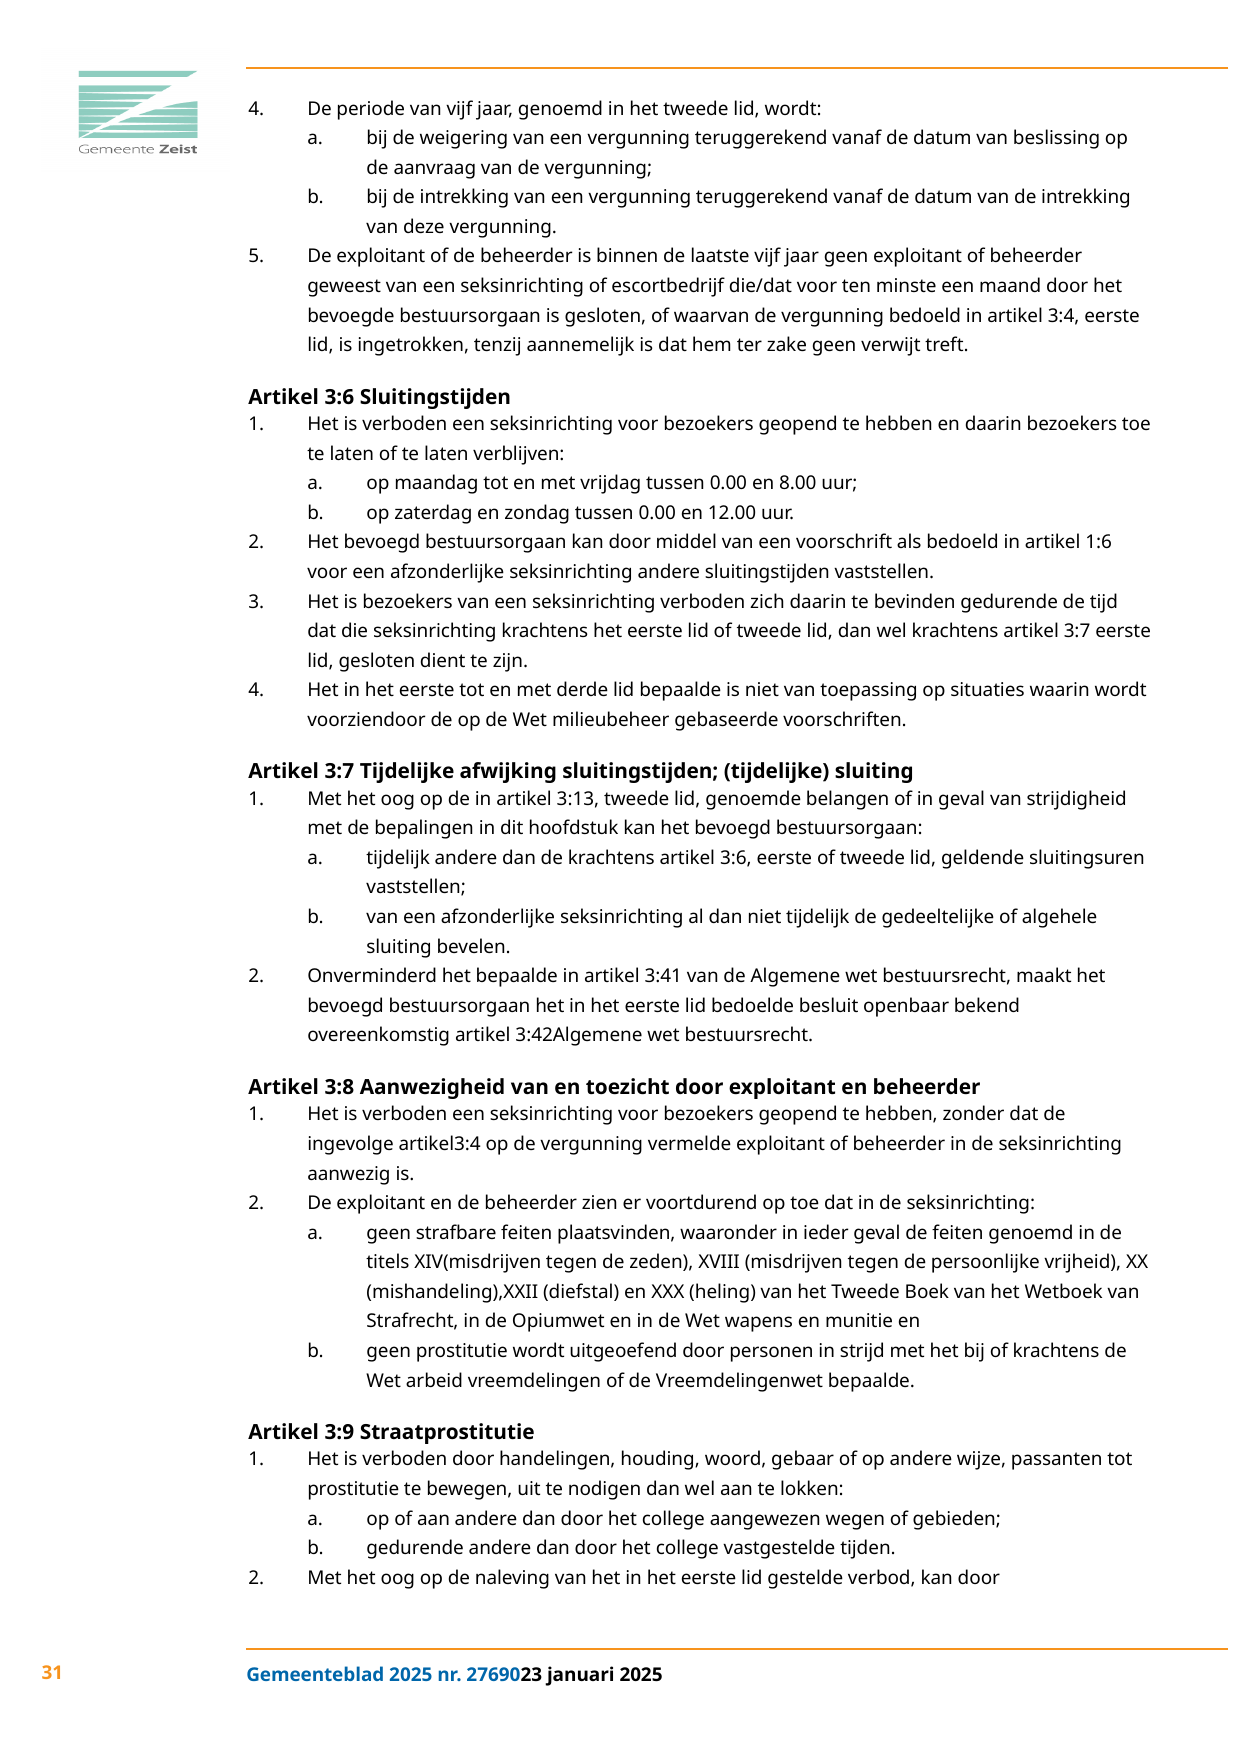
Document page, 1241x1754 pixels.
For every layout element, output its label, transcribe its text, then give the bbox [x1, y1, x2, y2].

list De periode van vijf jaar, genoemd in het tweede lid, wordt: [248, 95, 1152, 121]
list geen prostitutie wordt uitgeoefend door personen in strijd met het bij of krachtens de Wet arbeid vreemdelingen of de Vreemdelingenwet bepaalde. [307, 1337, 1152, 1392]
list bij de weigering van een vergunning teruggerekend vanaf de datum van beslissing op de aanvraag van de vergunning; [307, 124, 1152, 180]
picture [41, 47, 231, 172]
list van een afzonderlijke seksinrichting al dan niet tijdelijk de gedeeltelijke of algehele sluiting bevelen. [307, 903, 1152, 959]
list tijdelijk andere dan de krachtens artikel 3:6, eerste of tweede lid, geldende sluitingsuren vaststellen; [307, 844, 1152, 899]
list Met het oog op de in artikel 3:13, tweede lid, genoemde belangen of in geval van strijdigheid met de bepalingen in dit hoofdstuk kan het bevoegd bestuursorgaan: [248, 785, 1152, 840]
list Het bevoegd bestuursorgaan kan door middel van een voorschrift als bedoeld in artikel 1:6 voor een afzonderlijke seksinrichting andere sluitingstijden vaststellen. [248, 529, 1152, 584]
list Het is bezoekers van een seksinrichting verboden zich daarin te bevinden gedurende de tijd dat die seksinrichting krachtens het eerste lid of tweede lid, dan wel krachtens artikel 3:7 eerste lid, gesloten dient te zijn. [248, 588, 1152, 673]
text Artikel 3:6 Sluitingstijden [248, 382, 1152, 410]
list Het is verboden een seksinrichting voor bezoekers geopend te hebben en daarin bezoekers toe te laten of te laten verblijven: [248, 410, 1152, 466]
list gedurende andere dan door het college vastgestelde tijden. [307, 1534, 1152, 1560]
text Artikel 3:8 Aanwezigheid van en toezicht door exploitant en beheerder [248, 1072, 1152, 1101]
list De exploitant of de beheerder is binnen de laatste vijf jaar geen exploitant of beheerder geweest van een seksinrichting of escortbedrijf die/dat voor ten minste een maand door het bevoegde bestuursorgaan is gesloten, of waarvan de vergunning bedoeld in artikel 3:4, eerste lid, is ingetrokken, tenzij aannemelijk is dat hem ter zake geen verwijt treft. [248, 243, 1152, 357]
list Het is verboden door handelingen, houding, woord, gebaar of op andere wijze, passanten tot prostitutie te bewegen, uit te nodigen dan wel aan te lokken: [248, 1446, 1152, 1501]
list op of aan andere dan door het college aangewezen wegen of gebieden; [307, 1505, 1152, 1531]
list De exploitant en de beheerder zien er voortdurend op toe dat in de seksinrichting: [248, 1189, 1152, 1215]
list op zaterdag en zondag tussen 0.00 en 12.00 uur. [307, 499, 1152, 525]
list Met het oog op de naleving van het in het eerste lid gestelde verbod, kan door [248, 1564, 1152, 1590]
list Het in het eerste tot en met derde lid bepaalde is niet van toepassing op situaties waarin wordt voorziendoor de op de Wet milieubeheer gebaseerde voorschriften. [248, 677, 1152, 732]
list op maandag tot en met vrijdag tussen 0.00 en 8.00 uur; [307, 469, 1152, 495]
list Het is verboden een seksinrichting voor bezoekers geopend te hebben, zonder dat de ingevolge artikel3:4 op de vergunning vermelde exploitant of beheerder in de seksinrichting aanwezig is. [248, 1101, 1152, 1185]
list bij de intrekking van een vergunning teruggerekend vanaf de datum van de intrekking van deze vergunning. [307, 183, 1152, 239]
list geen strafbare feiten plaatsvinden, waaronder in ieder geval de feiten genoemd in de titels XIV(misdrijven tegen de zeden), XVIII (misdrijven tegen de persoonlijke vrijheid), XX (mishandeling),XXII (diefstal) en XXX (heling) van het Tweede Boek van het Wetboek van Strafrecht, in de Opiumwet en in de Wet wapens en munitie en [307, 1219, 1152, 1333]
text Artikel 3:9 Straatprostitutie [248, 1417, 1152, 1446]
text Artikel 3:7 Tijdelijke afwijking sluitingstijden; (tijdelijke) sluiting [248, 757, 1152, 785]
list Onverminderd het bepaalde in artikel 3:41 van de Algemene wet bestuursrecht, maakt het bevoegd bestuursorgaan het in het eerste lid bedoelde besluit openbaar bekend overeenkomstig artikel 3:42Algemene wet bestuursrecht. [248, 962, 1152, 1047]
